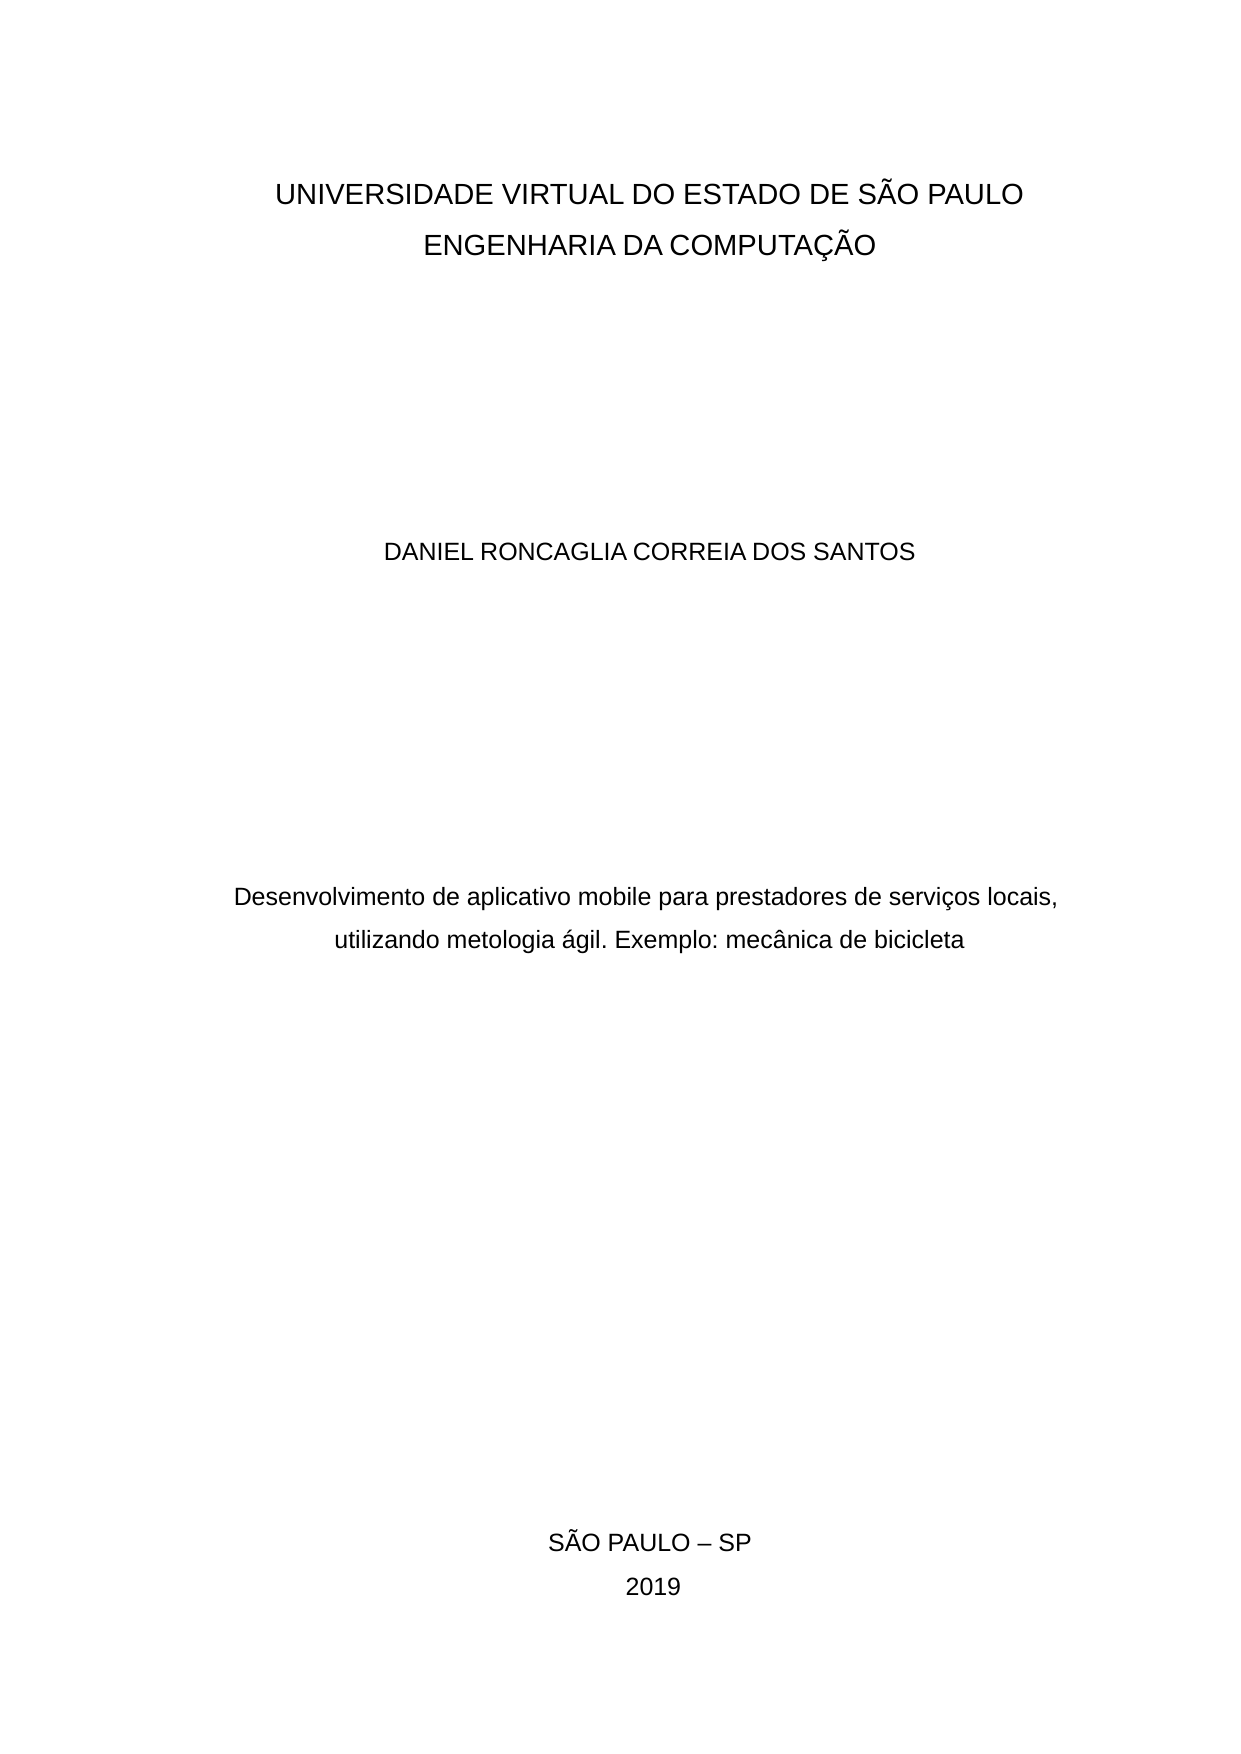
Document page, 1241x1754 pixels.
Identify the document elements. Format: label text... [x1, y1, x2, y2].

text DANIEL RONCAGLIA CORREIA DOS SANTOS [177, 537, 1122, 565]
text UNIVERSIDADE VIRTUAL DO ESTADO DE SÃO PAULO [177, 177, 1122, 211]
text utilizando metologia ágil. Exemplo: mecânica de bicicleta [177, 925, 1122, 953]
text SÃO PAULO – SP [177, 1528, 1122, 1557]
text ENGENHARIA DA COMPUTAÇÃO [177, 227, 1122, 261]
text Desenvolvimento de aplicativo mobile para prestadores de serviços locais, [177, 882, 1122, 910]
text 2019 [177, 1572, 1122, 1600]
